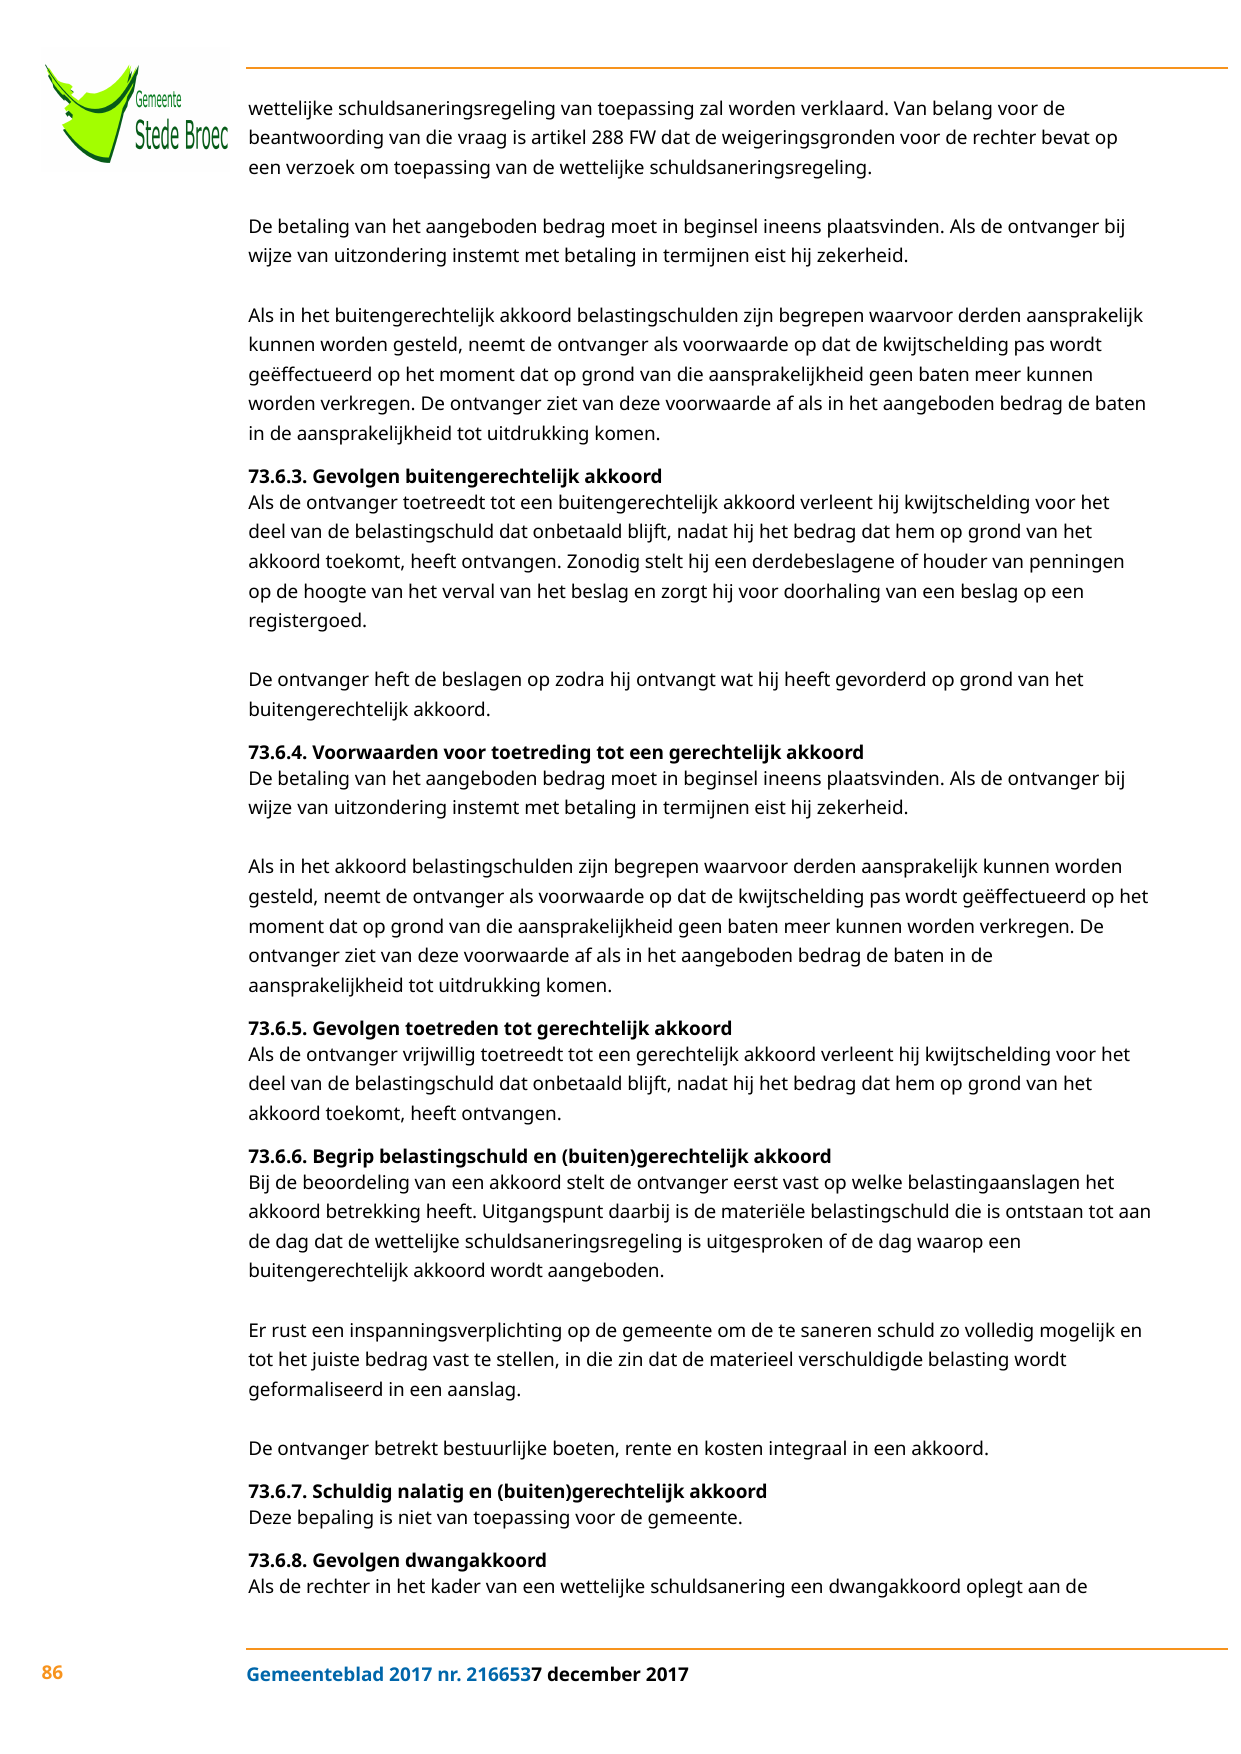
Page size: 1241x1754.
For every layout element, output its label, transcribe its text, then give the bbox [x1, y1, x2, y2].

text De betaling van het aangeboden bedrag moet in beginsel ineens plaatsvinden. Als de ontvanger bij wijze van uitzondering instemt met betaling in termijnen eist hij zekerheid. [248, 213, 1152, 268]
text 73.6.4. Voorwaarden voor toetreding tot een gerechtelijk akkoord [248, 739, 1152, 765]
text De betaling van het aangeboden bedrag moet in beginsel ineens plaatsvinden. Als de ontvanger bij wijze van uitzondering instemt met betaling in termijnen eist hij zekerheid. [248, 765, 1152, 820]
text 73.6.8. Gevolgen dwangakkoord [248, 1547, 1152, 1573]
text Bij de beoordeling van een akkoord stelt de ontvanger eerst vast op welke belastingaanslagen het akkoord betrekking heeft. Uitgangspunt daarbij is de materiële belastingschuld die is ontstaan tot aan de dag dat de wettelijke schuldsaneringsregeling is uitgesproken of de dag waarop een buitengerechtelijk akkoord wordt aangeboden. [248, 1169, 1152, 1283]
text Als de ontvanger vrijwillig toetreedt tot een gerechtelijk akkoord verleent hij kwijtschelding voor het deel van de belastingschuld dat onbetaald blijft, nadat hij het bedrag dat hem op grond van het akkoord toekomt, heeft ontvangen. [248, 1041, 1152, 1126]
text De ontvanger heft de beslagen op zodra hij ontvangt wat hij heeft gevorderd op grond van het buitengerechtelijk akkoord. [248, 667, 1152, 722]
text Als de rechter in het kader van een wettelijke schuldsanering een dwangakkoord oplegt aan de [248, 1573, 1152, 1599]
picture [41, 47, 231, 172]
text wettelijke schuldsaneringsregeling van toepassing zal worden verklaard. Van belang voor de beantwoording van die vraag is artikel 288 FW dat de weigeringsgronden voor de rechter bevat op een verzoek om toepassing van de wettelijke schuldsaneringsregeling. [248, 95, 1152, 180]
text Als de ontvanger toetreedt tot een buitengerechtelijk akkoord verleent hij kwijtschelding voor het deel van de belastingschuld dat onbetaald blijft, nadat hij het bedrag dat hem op grond van het akkoord toekomt, heeft ontvangen. Zonodig stelt hij een derdebeslagene of houder van penningen op de hoogte van het verval van het beslag en zorgt hij voor doorhaling van een beslag op een registergoed. [248, 489, 1152, 633]
text Deze bepaling is niet van toepassing voor de gemeente. [248, 1504, 1152, 1530]
text Als in het akkoord belastingschulden zijn begrepen waarvoor derden aansprakelijk kunnen worden gesteld, neemt de ontvanger als voorwaarde op dat de kwijtschelding pas wordt geëffectueerd op het moment dat op grond van die aansprakelijkheid geen baten meer kunnen worden verkregen. De ontvanger ziet van deze voorwaarde af als in het aangeboden bedrag de baten in de aansprakelijkheid tot uitdrukking komen. [248, 854, 1152, 998]
text Er rust een inspanningsverplichting op de gemeente om de te saneren schuld zo volledig mogelijk en tot het juiste bedrag vast te stellen, in die zin dat de materieel verschuldigde belasting wordt geformaliseerd in een aanslag. [248, 1317, 1152, 1402]
text 73.6.3. Gevolgen buitengerechtelijk akkoord [248, 463, 1152, 489]
text 73.6.7. Schuldig nalatig en (buiten)gerechtelijk akkoord [248, 1478, 1152, 1504]
text 73.6.5. Gevolgen toetreden tot gerechtelijk akkoord [248, 1015, 1152, 1041]
text Als in het buitengerechtelijk akkoord belastingschulden zijn begrepen waarvoor derden aansprakelijk kunnen worden gesteld, neemt de ontvanger als voorwaarde op dat de kwijtschelding pas wordt geëffectueerd op het moment dat op grond van die aansprakelijkheid geen baten meer kunnen worden verkregen. De ontvanger ziet van deze voorwaarde af als in het aangeboden bedrag de baten in de aansprakelijkheid tot uitdrukking komen. [248, 302, 1152, 446]
text De ontvanger betrekt bestuurlijke boeten, rente en kosten integraal in een akkoord. [248, 1435, 1152, 1461]
text 73.6.6. Begrip belastingschuld en (buiten)gerechtelijk akkoord [248, 1143, 1152, 1169]
